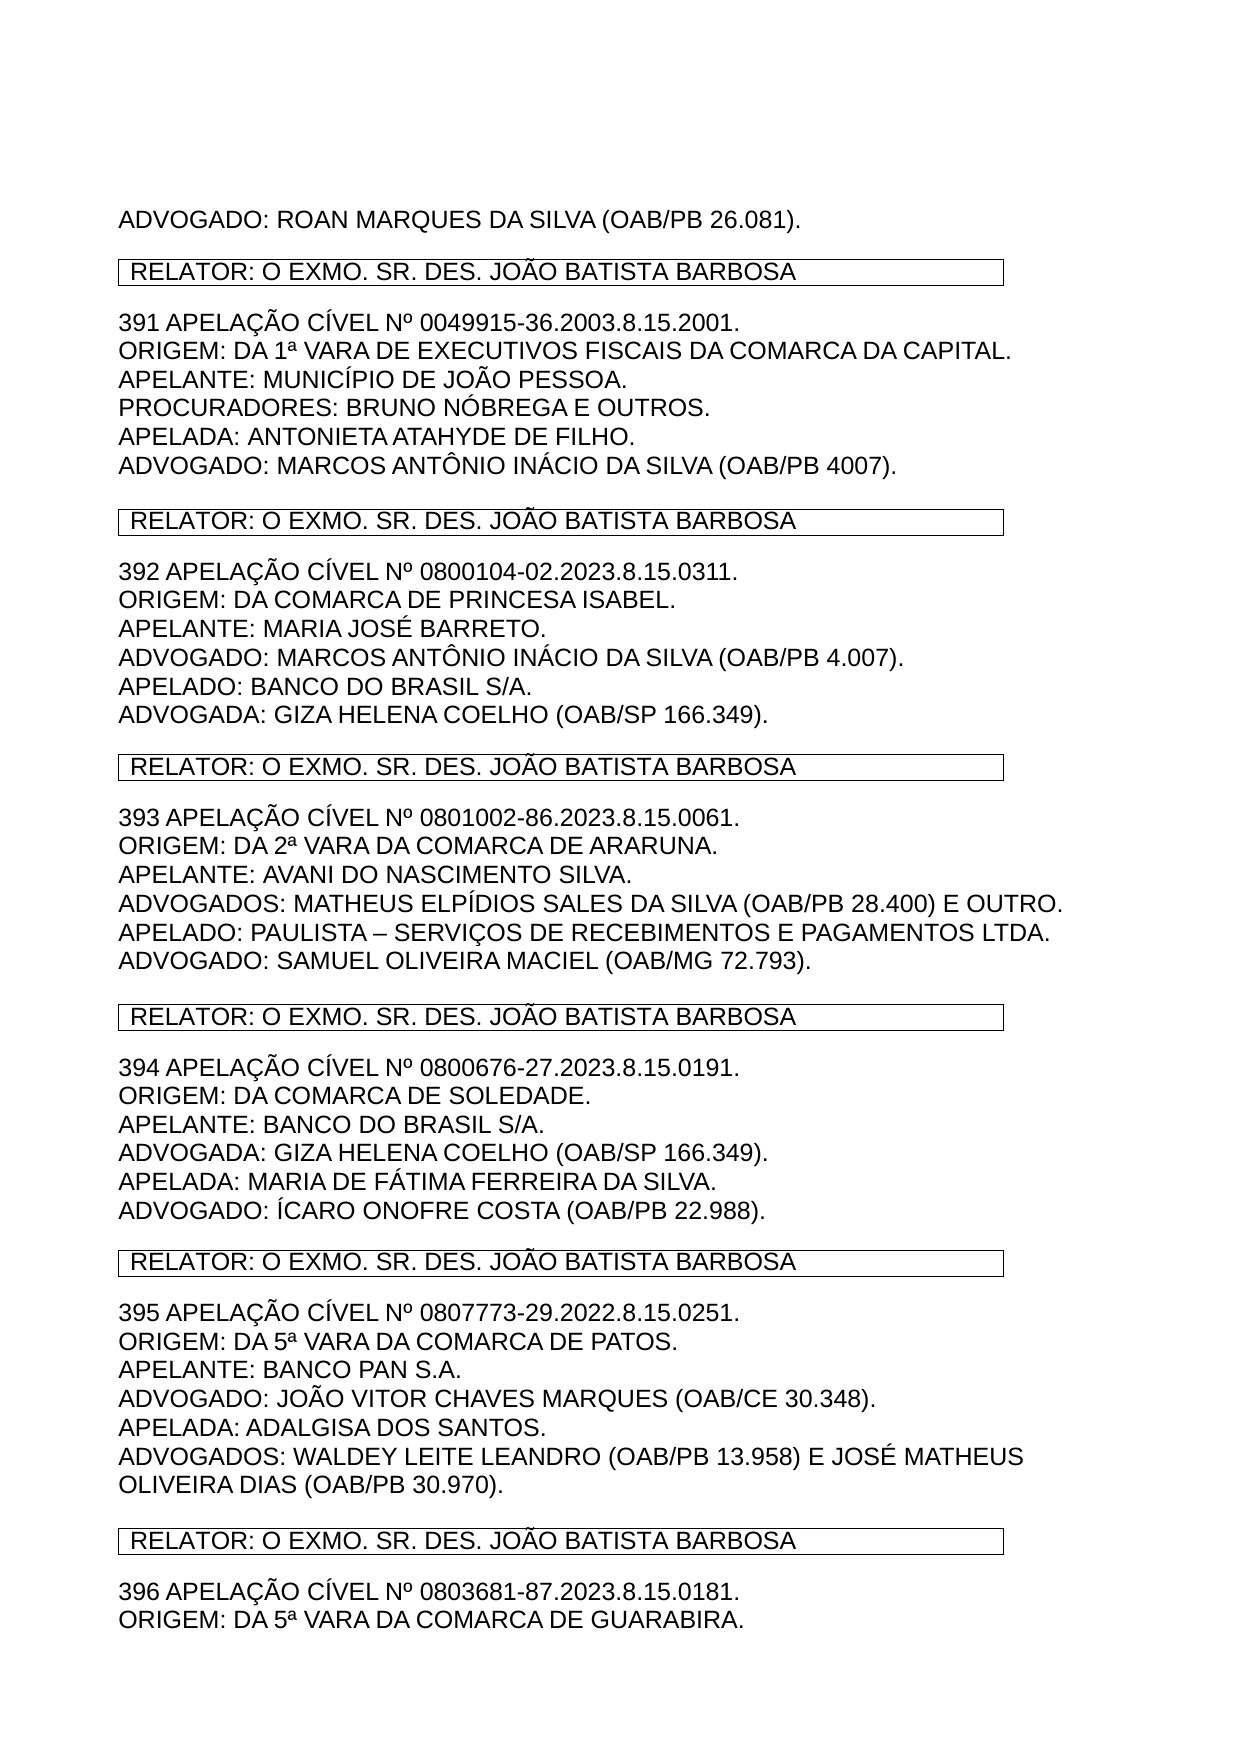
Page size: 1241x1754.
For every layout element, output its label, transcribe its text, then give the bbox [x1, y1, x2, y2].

text ORIGEM: DA 2ª VARA DA COMARCA DE ARARUNA. [118, 831, 1122, 860]
text 391 APELAÇÃO CÍVEL Nº 0049915-36.2003.8.15.2001. [118, 311, 1122, 336]
text APELANTE: AVANI DO NASCIMENTO SILVA. [118, 860, 1122, 889]
text ADVOGADO: ROAN MARQUES DA SILVA (OAB/PB 26.081). [118, 205, 1122, 234]
text ADVOGADA: GIZA HELENA COELHO (OAB/SP 166.349). [118, 1138, 1122, 1167]
text 394 APELAÇÃO CÍVEL Nº 0800676-27.2023.8.15.0191. [118, 1056, 1122, 1081]
table_header RELATOR: O EXMO. SR. DES. JOÃO BATISTA BARBOSA [119, 755, 1003, 780]
text PROCURADORES: BRUNO NÓBREGA E OUTROS. [118, 393, 1122, 422]
text APELANTE: MARIA JOSÉ BARRETO. [118, 614, 1122, 643]
text ADVOGADO: MARCOS ANTÔNIO INÁCIO DA SILVA (OAB/PB 4.007). [118, 643, 1122, 672]
text APELANTE: BANCO DO BRASIL S/A. [118, 1110, 1122, 1138]
table_header RELATOR: O EXMO. SR. DES. JOÃO BATISTA BARBOSA [119, 1251, 1003, 1276]
text APELANTE: BANCO PAN S.A. [118, 1356, 1122, 1384]
text APELADO: PAULISTA – SERVIÇOS DE RECEBIMENTOS E PAGAMENTOS LTDA. [118, 918, 1122, 946]
text 392 APELAÇÃO CÍVEL Nº 0800104-02.2023.8.15.0311. [118, 561, 1122, 586]
text ADVOGADO: MARCOS ANTÔNIO INÁCIO DA SILVA (OAB/PB 4007). [118, 451, 1122, 480]
text ADVOGADO: SAMUEL OLIVEIRA MACIEL (OAB/MG 72.793). [118, 946, 1122, 975]
text APELADA: ANTONIETA ATAHYDE DE FILHO. [118, 422, 1122, 451]
text ADVOGADO: JOÃO VITOR CHAVES MARQUES (OAB/CE 30.348). [118, 1384, 1122, 1413]
text 396 APELAÇÃO CÍVEL Nº 0803681-87.2023.8.15.0181. [118, 1580, 1122, 1605]
text APELADA: ADALGISA DOS SANTOS. [118, 1413, 1122, 1442]
text APELADA: MARIA DE FÁTIMA FERREIRA DA SILVA. [118, 1167, 1122, 1196]
text ADVOGADO: ÍCARO ONOFRE COSTA (OAB/PB 22.988). [118, 1196, 1122, 1225]
text ADVOGADA: GIZA HELENA COELHO (OAB/SP 166.349). [118, 701, 1122, 729]
text 393 APELAÇÃO CÍVEL Nº 0801002-86.2023.8.15.0061. [118, 806, 1122, 831]
text ORIGEM: DA COMARCA DE SOLEDADE. [118, 1081, 1122, 1110]
text ADVOGADOS: MATHEUS ELPÍDIOS SALES DA SILVA (OAB/PB 28.400) E OUTRO. [118, 889, 1122, 918]
text ORIGEM: DA 1ª VARA DE EXECUTIVOS FISCAIS DA COMARCA DA CAPITAL. [118, 336, 1122, 365]
table_header RELATOR: O EXMO. SR. DES. JOÃO BATISTA BARBOSA [119, 1005, 1003, 1030]
table_header RELATOR: O EXMO. SR. DES. JOÃO BATISTA BARBOSA [119, 1529, 1003, 1554]
text ORIGEM: DA 5ª VARA DA COMARCA DE GUARABIRA. [118, 1605, 1122, 1634]
text ORIGEM: DA COMARCA DE PRINCESA ISABEL. [118, 586, 1122, 614]
text ADVOGADOS: WALDEY LEITE LEANDRO (OAB/PB 13.958) E JOSÉ MATHEUS OLIVEIRA DIAS (OAB/PB 30.970). [118, 1442, 1122, 1499]
table_header RELATOR: O EXMO. SR. DES. JOÃO BATISTA BARBOSA [119, 260, 1003, 285]
text 395 APELAÇÃO CÍVEL Nº 0807773-29.2022.8.15.0251. [118, 1302, 1122, 1327]
table_header RELATOR: O EXMO. SR. DES. JOÃO BATISTA BARBOSA [119, 510, 1003, 534]
text ORIGEM: DA 5ª VARA DA COMARCA DE PATOS. [118, 1327, 1122, 1356]
text APELADO: BANCO DO BRASIL S/A. [118, 672, 1122, 701]
text APELANTE: MUNICÍPIO DE JOÃO PESSOA. [118, 365, 1122, 393]
